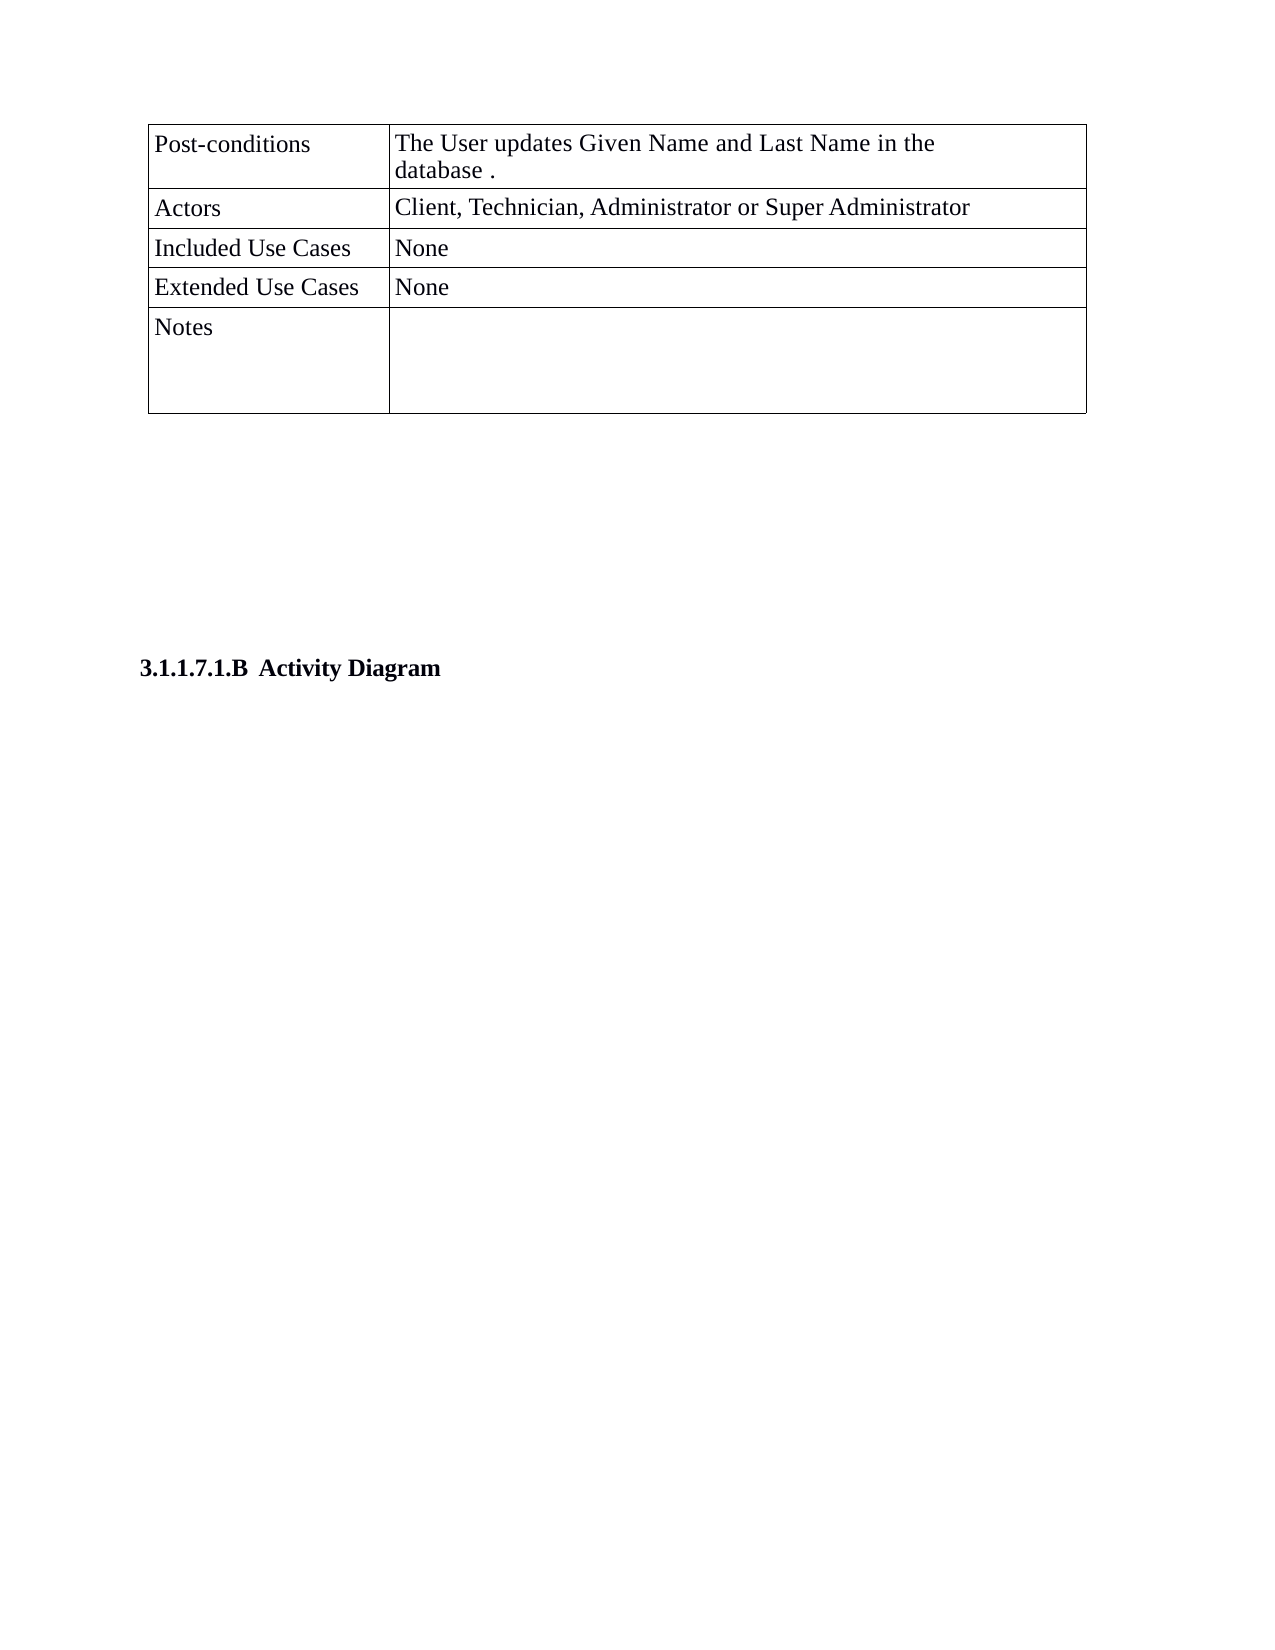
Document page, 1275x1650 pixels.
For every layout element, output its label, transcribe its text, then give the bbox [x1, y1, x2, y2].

table_cell [390, 308, 1086, 413]
table_cell Client, Technician, Administrator or Super Administrator [390, 189, 1086, 228]
text 3.1.1.7.1.B Activity Diagram [139, 653, 1096, 682]
table_cell None [390, 268, 1086, 307]
table_cell Actors [149, 189, 389, 228]
table_cell Post-conditions [149, 125, 389, 188]
table_cell Notes [149, 308, 389, 413]
table_cell Included Use Cases [149, 229, 389, 267]
table_cell Extended Use Cases [149, 268, 389, 307]
table_cell None [390, 229, 1086, 267]
table_cell The User updates Given Name and Last Name in the database . [390, 125, 1086, 188]
